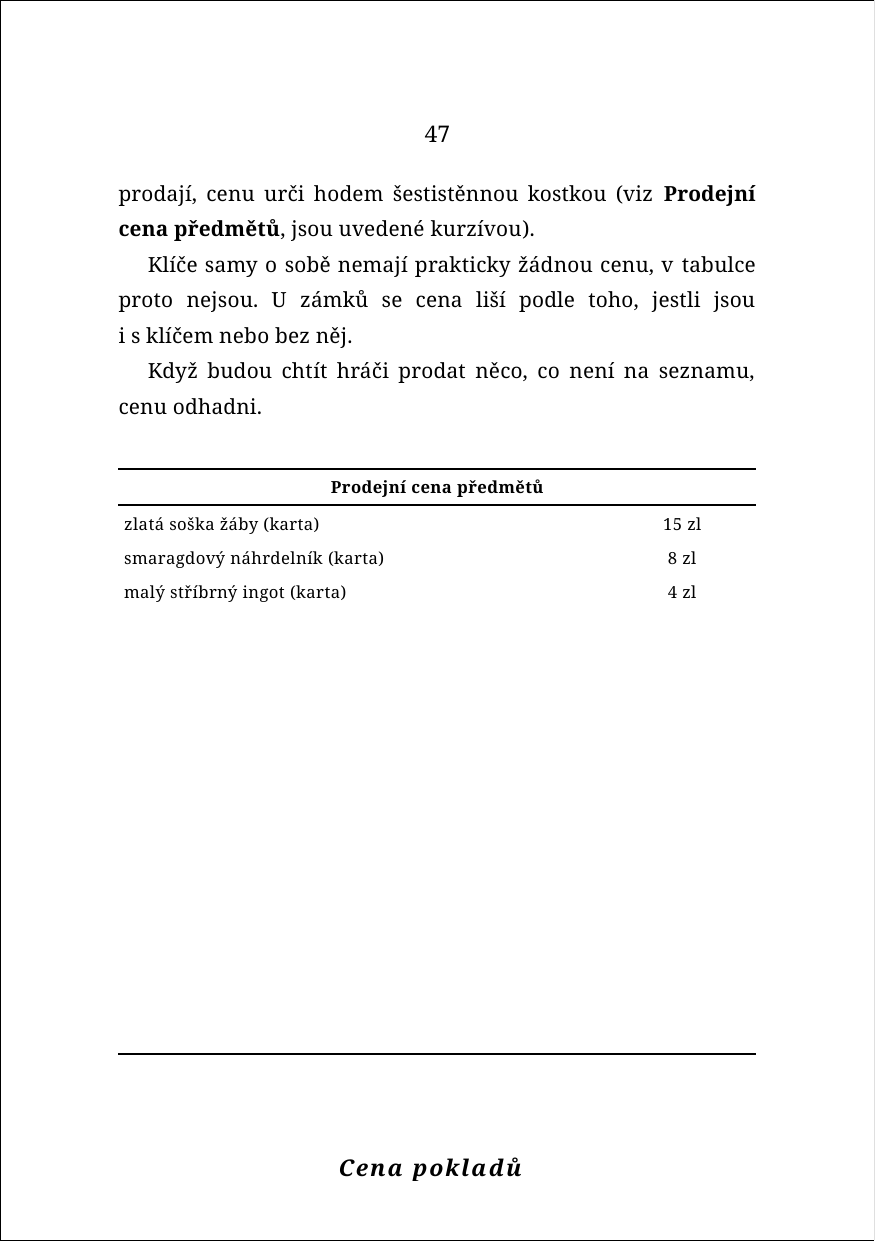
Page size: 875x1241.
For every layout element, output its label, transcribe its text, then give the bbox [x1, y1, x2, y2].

table_cell [118, 882, 608, 916]
table_cell [118, 951, 608, 985]
table_cell [608, 677, 756, 711]
text prodají, cenu urči hodem šestistěnnou kostkou (viz Prodejní cena předmětů, jsou uvedené kurzívou). Klíče samy o⁠ sobě nemají prakticky žádnou cenu, v⁠ tabulce proto nejsou. U⁠ zámků se cena liší podle toho, jestli jsou i⁠ s⁠ klíčem nebo bez něj. Když budou chtít hráči prodat něco, co není na seznamu, cenu odhadni. [118, 179, 756, 421]
table_cell [608, 711, 756, 746]
table_cell zlatá soška žáby (karta) [118, 506, 608, 541]
table_cell [608, 848, 756, 882]
table_cell [118, 848, 608, 882]
table_cell [118, 916, 608, 951]
table_cell [608, 1019, 756, 1053]
table_cell [118, 780, 608, 814]
table_cell [118, 1019, 608, 1053]
table_cell [118, 985, 608, 1019]
table_cell [608, 814, 756, 848]
table_cell [608, 951, 756, 985]
table_cell [118, 609, 608, 643]
table_cell [608, 882, 756, 916]
table_header Prodejní cena předmětů [118, 470, 756, 504]
table_cell malý stříbrný ingot (karta) [118, 575, 608, 609]
table_cell 15 zl [608, 506, 756, 541]
table_cell smaragdový náhrdelník (karta) [118, 541, 608, 575]
table_cell [118, 677, 608, 711]
table_cell [608, 780, 756, 814]
table_cell [608, 746, 756, 780]
table_cell [118, 814, 608, 848]
table_cell [118, 643, 608, 677]
table_cell [118, 746, 608, 780]
table_cell [608, 916, 756, 951]
table_cell [608, 643, 756, 677]
table_cell 4 zl [608, 575, 756, 609]
table_cell [608, 985, 756, 1019]
table_cell [608, 609, 756, 643]
table_cell 8 zl [608, 541, 756, 575]
table_cell [118, 711, 608, 746]
